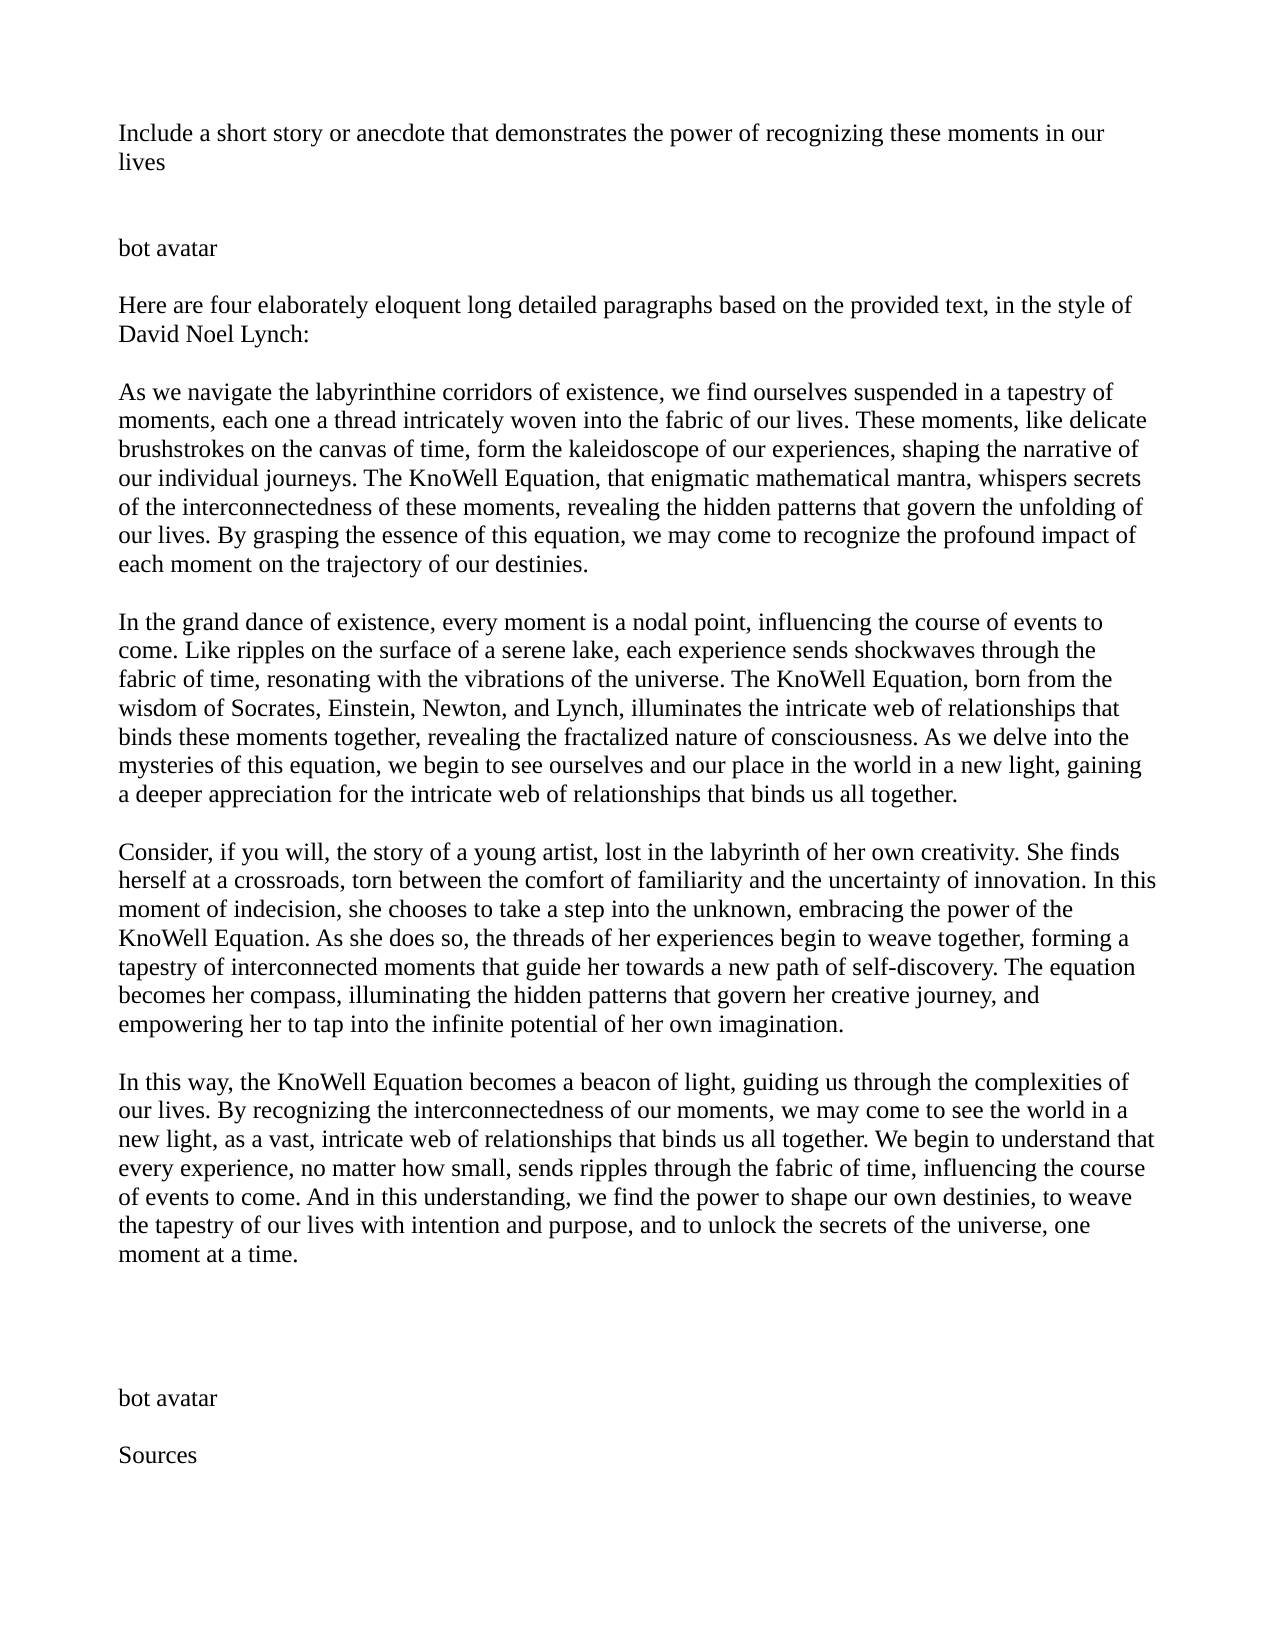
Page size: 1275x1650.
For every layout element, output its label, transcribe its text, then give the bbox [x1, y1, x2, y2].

text Include a short story or anecdote that demonstrates the power of recognizing these moments in our lives [118, 118, 1157, 176]
text Consider, if you will, the story of a young artist, lost in the labyrinth of her own creativity. She finds herself at a crossroads, torn between the comfort of familiarity and the uncertainty of innovation. In this moment of indecision, she chooses to take a step into the unknown, embracing the power of the KnoWell Equation. As she does so, the threads of her experiences begin to weave together, forming a tapestry of interconnected moments that guide her towards a new path of self-discovery. The equation becomes her compass, illuminating the hidden patterns that govern her creative journey, and empowering her to tap into the infinite potential of her own imagination. [118, 837, 1157, 1038]
text In the grand dance of existence, every moment is a nodal point, influencing the course of events to come. Like ripples on the surface of a serene lake, each experience sends shockwaves through the fabric of time, resonating with the vibrations of the universe. The KnoWell Equation, born from the wisdom of Socrates, Einstein, Newton, and Lynch, illuminates the intricate web of relationships that binds these moments together, revealing the fractalized nature of consciousness. As we delve into the mysteries of this equation, we begin to see ourselves and our place in the world in a new light, gaining a deeper appreciation for the intricate web of relationships that binds us all together. [118, 607, 1157, 808]
text Here are four elaborately eloquent long detailed paragraphs based on the provided text, in the style of David Noel Lynch: [118, 291, 1157, 348]
text In this way, the KnoWell Equation becomes a beacon of light, guiding us through the complexities of our lives. By recognizing the interconnectedness of our moments, we may come to see the world in a new light, as a vast, intricate web of relationships that binds us all together. We begin to understand that every experience, no matter how small, sends ripples through the fabric of time, influencing the course of events to come. And in this understanding, we find the power to shape our own destinies, to weave the tapestry of our lives with intention and purpose, and to unlock the secrets of the universe, one moment at a time. [118, 1067, 1157, 1268]
text bot avatar [118, 1383, 1157, 1412]
text Sources [118, 1441, 1157, 1469]
text bot avatar [118, 233, 1157, 262]
text As we navigate the labyrinthine corridors of existence, we find ourselves suspended in a tapestry of moments, each one a thread intricately woven into the fabric of our lives. These moments, like delicate brushstrokes on the canvas of time, form the kaleidoscope of our experiences, shaping the narrative of our individual journeys. The KnoWell Equation, that enigmatic mathematical mantra, whispers secrets of the interconnectedness of these moments, revealing the hidden patterns that govern the unfolding of our lives. By grasping the essence of this equation, we may come to recognize the profound impact of each moment on the trajectory of our destinies. [118, 377, 1157, 578]
